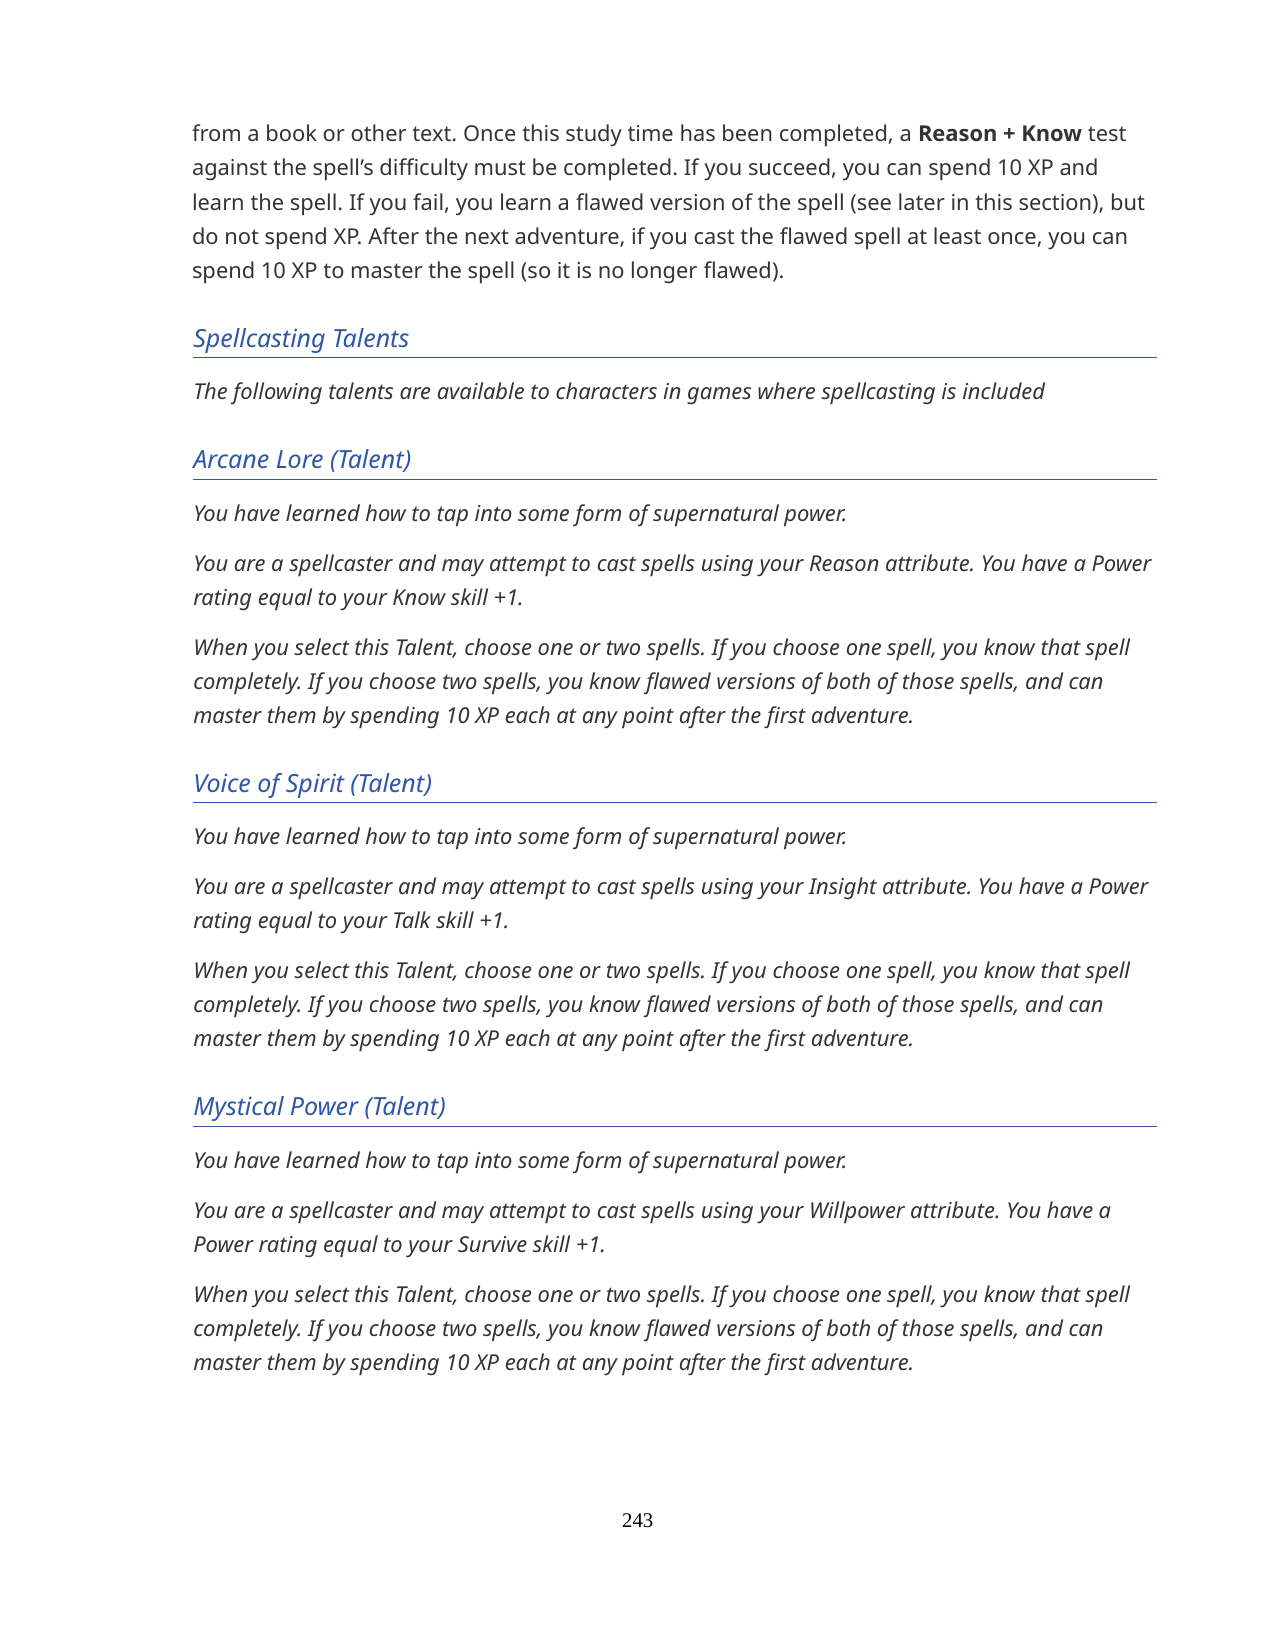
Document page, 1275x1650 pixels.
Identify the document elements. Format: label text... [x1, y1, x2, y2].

text When you select this Talent, choose one or two spells. If you choose one spell, you know that spell completely. If you choose two spells, you know flawed versions of both of those spells, and can master them by spending 10 XP each at any point after the first adventure. [193, 631, 1157, 729]
text The following talents are available to characters in games where spellcasting is included [193, 376, 1157, 406]
subtitle Spellcasting Talents [193, 320, 1157, 357]
text You are a spellcaster and may attempt to cast spells using your Willpower attribute. You have a Power rating equal to your Survive skill +1. [193, 1194, 1157, 1258]
text You are a spellcaster and may attempt to cast spells using your Reason attribute. You have a Power rating equal to your Know skill +1. [193, 547, 1157, 611]
text You have learned how to tap into some form of supernatural power. [193, 498, 1157, 527]
subtitle Arcane Lore (Talent) [193, 442, 1157, 479]
text When you select this Talent, choose one or two spells. If you choose one spell, you know that spell completely. If you choose two spells, you know flawed versions of both of those spells, and can master them by spending 10 XP each at any point after the first adventure. [193, 1278, 1157, 1377]
text When you select this Talent, choose one or two spells. If you choose one spell, you know that spell completely. If you choose two spells, you know flawed versions of both of those spells, and can master them by spending 10 XP each at any point after the first adventure. [193, 955, 1157, 1053]
text You are a spellcaster and may attempt to cast spells using your Insight attribute. You have a Power rating equal to your Talk skill +1. [193, 871, 1157, 935]
text You have learned how to tap into some form of supernatural power. [193, 821, 1157, 851]
text You have learned how to tap into some form of supernatural power. [193, 1145, 1157, 1174]
subtitle Voice of Spirit (Talent) [193, 765, 1157, 802]
subtitle Mystical Power (Talent) [193, 1089, 1157, 1126]
list from a book or other text. Once this study time has been completed, a Reason + Know test against the spell’s difficulty must be completed. If you succeed, you can spend 10 XP and learn the spell. If you fail, you learn a flawed version of the spell (see later in this section), but do not spend XP. After the next adventure, if you cast the flawed spell at least once, you can spend 10 XP to master the spell (so it is no longer flawed). [118, 118, 1157, 284]
